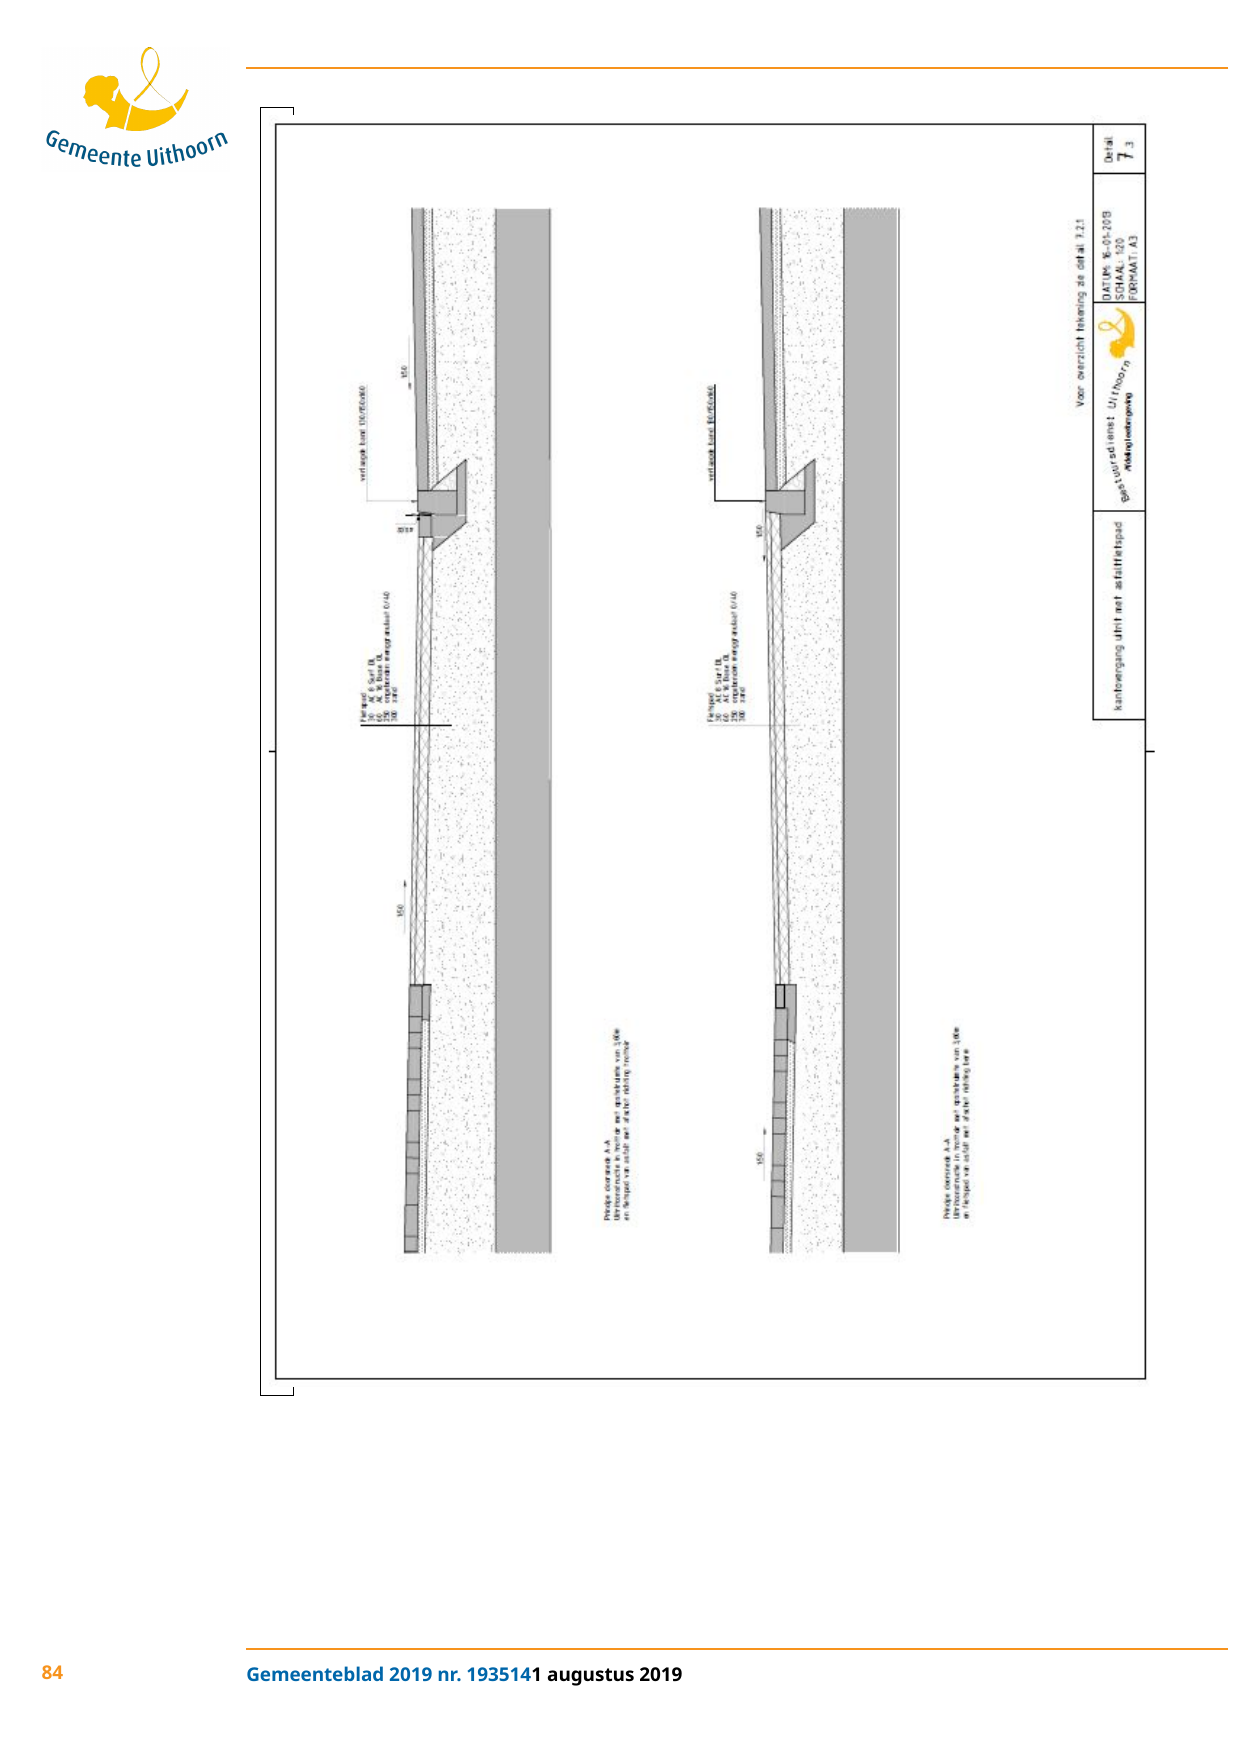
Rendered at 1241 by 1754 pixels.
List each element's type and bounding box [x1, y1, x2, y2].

picture [268, 115, 1155, 1387]
picture [41, 47, 231, 172]
